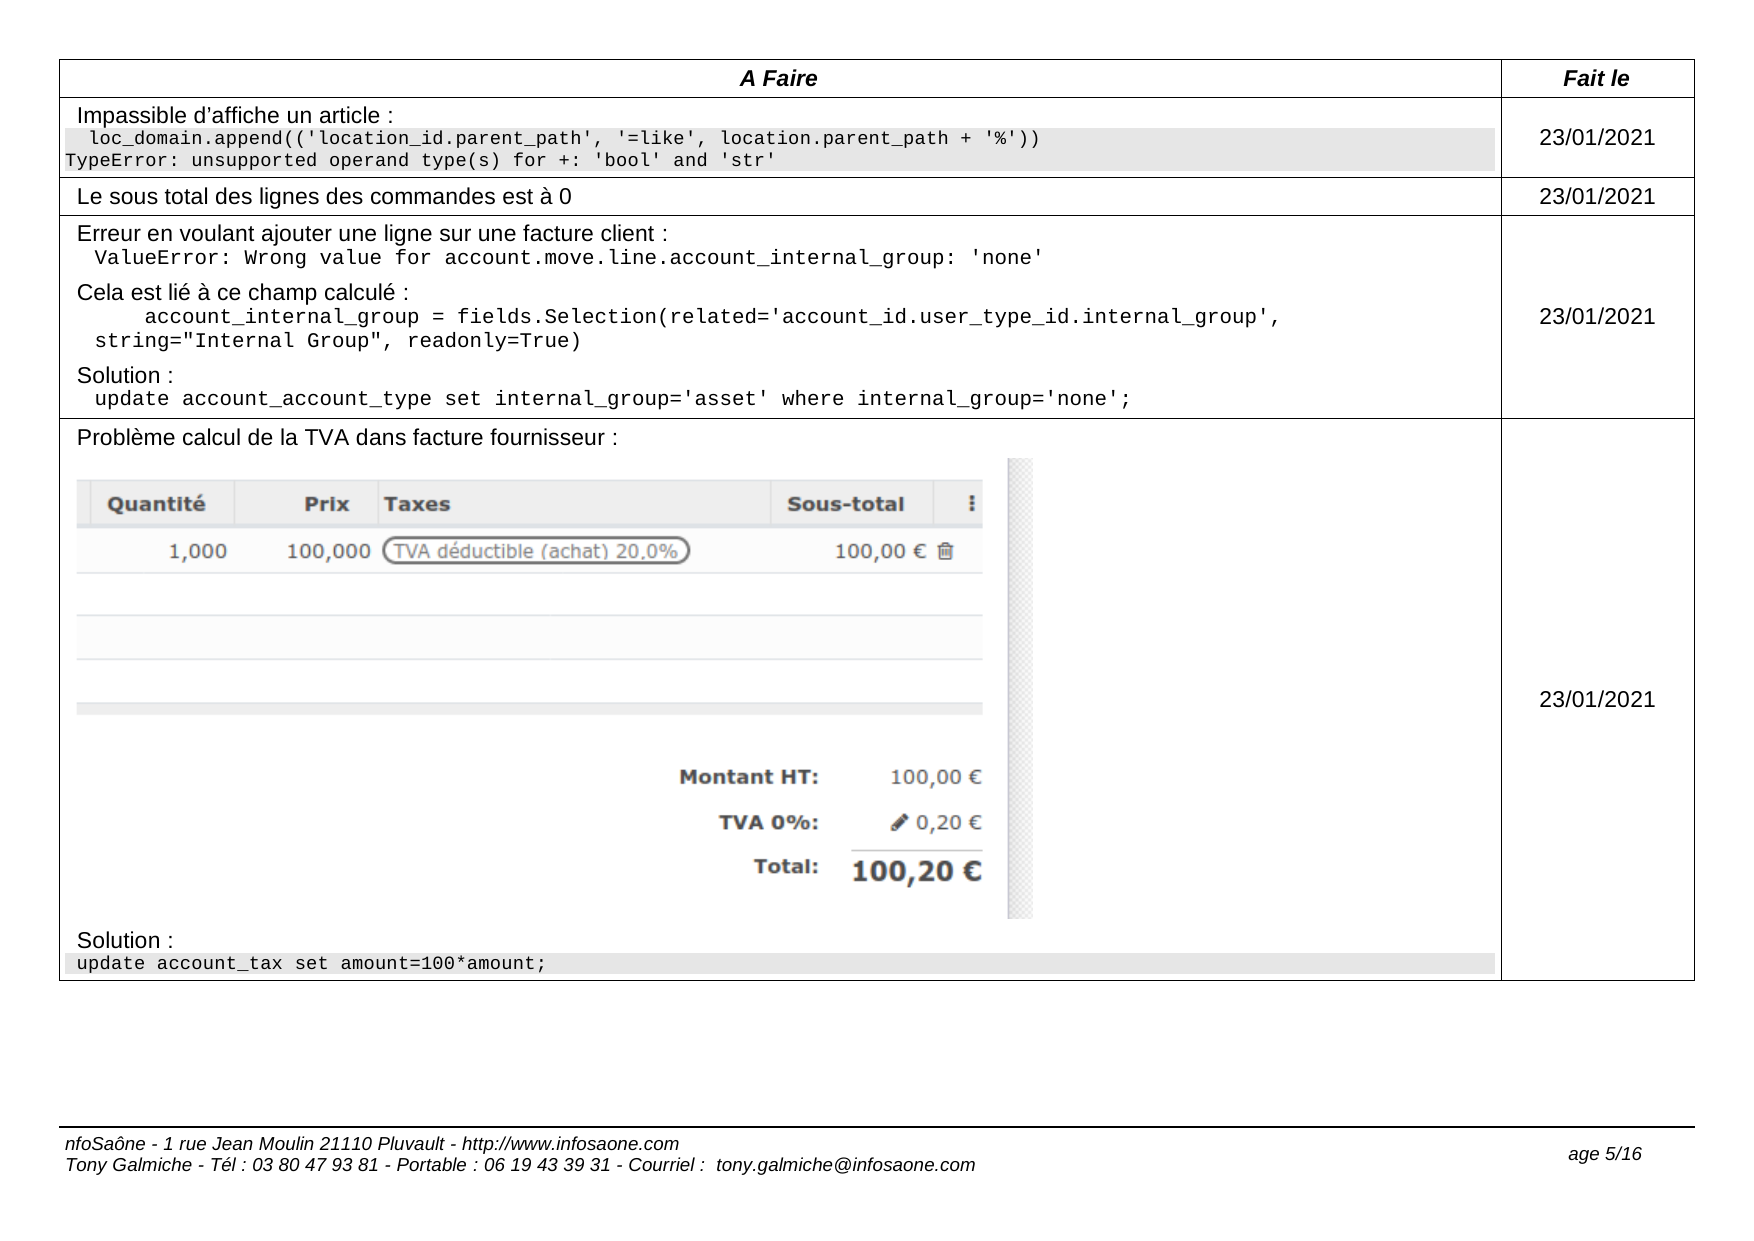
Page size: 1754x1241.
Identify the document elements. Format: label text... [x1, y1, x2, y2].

table_cell 23/01/2021 [1502, 178, 1694, 215]
table_cell 23/01/2021 [1502, 98, 1694, 177]
table_cell Impassible d’affiche un article : loc_domain.append(('location_id.parent_path', '=like', location.parent_path + '%')) TypeError: unsupported operand type(s) for +: 'bool' and 'str' [60, 98, 1501, 177]
table_header Fait le [1502, 60, 1694, 97]
table_header A Faire [60, 60, 1501, 97]
table_cell 23/01/2021 [1502, 216, 1694, 418]
table_cell Problème calcul de la TVA dans facture fournisseur : Solution : update account_tax set amount=100*amount; [60, 419, 1501, 980]
table_cell 23/01/2021 [1502, 419, 1694, 980]
table_cell Erreur en voulant ajouter une ligne sur une facture client : ValueError: Wrong value for account.move.line.account_internal_group: 'none' Cela est lié à ce champ calculé : account_internal_group = fields.Selection(related='account_id.user_type_id.internal_group', string="Internal Group", readonly=True) Solution : update account_account_type set internal_group='asset' where internal_group='none'; [60, 216, 1501, 418]
picture [76, 458, 1033, 919]
table_cell Le sous total des lignes des commandes est à 0 [60, 178, 1501, 215]
